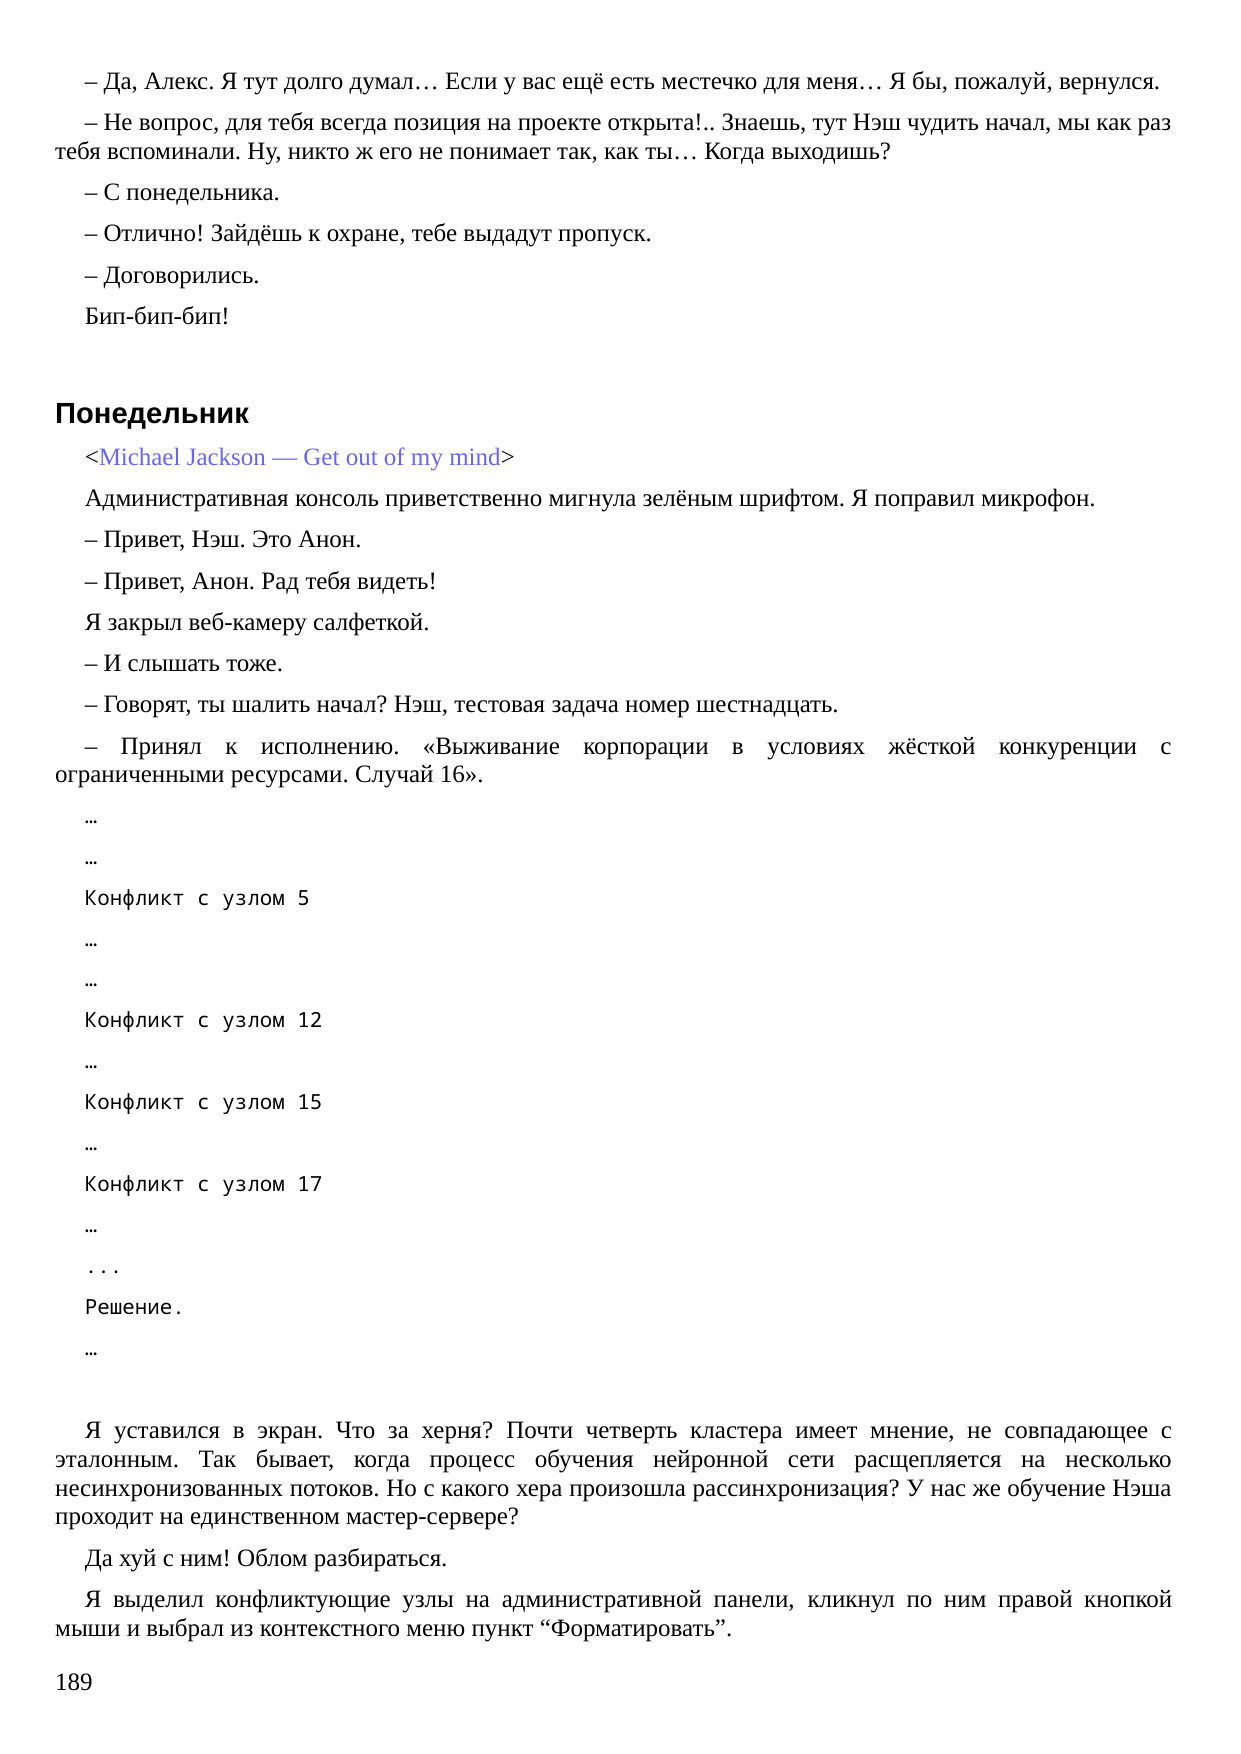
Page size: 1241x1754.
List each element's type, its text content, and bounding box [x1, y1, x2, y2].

text Решение. [55, 1292, 1173, 1321]
text … [55, 1333, 1173, 1361]
text ... [55, 1251, 1173, 1279]
text … [55, 964, 1173, 993]
text Я выделил конфликтующие узлы на административной панели, кликнул по ним правой кнопкой мыши и выбрал из контекстного меню пункт “Форматировать”. [55, 1584, 1173, 1641]
text Я уставился в экран. Что за херня? Почти четверть кластера имеет мнение, не совпадающее с эталонным. Так бывает, когда процесс обучения нейронной сети расщепляется на несколько несинхронизованных потоков. Но с какого хера произошла рассинхронизация? У нас же обучение Нэша проходит на единственном мастер-сервере? [55, 1415, 1173, 1530]
text … [55, 1210, 1173, 1239]
text – Говорят, ты шалить начал? Нэш, тестовая задача номер шестнадцать. [55, 689, 1173, 718]
text Я закрыл веб-камеру салфеткой. [55, 607, 1173, 636]
text Административная консоль приветственно мигнула зелёным шрифтом. Я поправил микрофон. [55, 483, 1173, 512]
text … [55, 842, 1173, 870]
text – Договорились. [55, 260, 1173, 288]
text – Да, Алекс. Я тут долго думал… Если у вас ещё есть местечко для меня… Я бы, пожалуй, вернулся. [55, 66, 1173, 95]
text – Не вопрос, для тебя всегда позиция на проекте открыта!.. Знаешь, тут Нэш чудить начал, мы как раз тебя вспоминали. Ну, никто ж его не понимает так, как ты… Когда выходишь? [55, 107, 1173, 165]
text … [55, 1128, 1173, 1157]
text – Принял к исполнению. «Выживание корпорации в условиях жёсткой конкуренции с ограниченными ресурсами. Случай 16». [55, 731, 1173, 788]
text – И слышать тоже. [55, 648, 1173, 677]
text – Отлично! Зайдёшь к охране, тебе выдадут пропуск. [55, 218, 1173, 247]
subtitle Понедельник [55, 396, 1173, 429]
text Да хуй с ним! Облом разбираться. [55, 1543, 1173, 1571]
text Конфликт с узлом 15 [55, 1087, 1173, 1116]
text – Привет, Анон. Рад тебя видеть! [55, 566, 1173, 594]
text Конфликт с узлом 12 [55, 1006, 1173, 1034]
text … [55, 924, 1173, 952]
text Конфликт с узлом 5 [55, 883, 1173, 911]
text – С понедельника. [55, 177, 1173, 206]
text <Michael Jackson — Get out of my mind> [55, 442, 1173, 471]
text – Привет, Нэш. Это Анон. [55, 524, 1173, 553]
text … [55, 801, 1173, 829]
text … [55, 1046, 1173, 1075]
text Бип-бип-бип! [55, 301, 1173, 330]
text Конфликт с узлом 17 [55, 1169, 1173, 1198]
